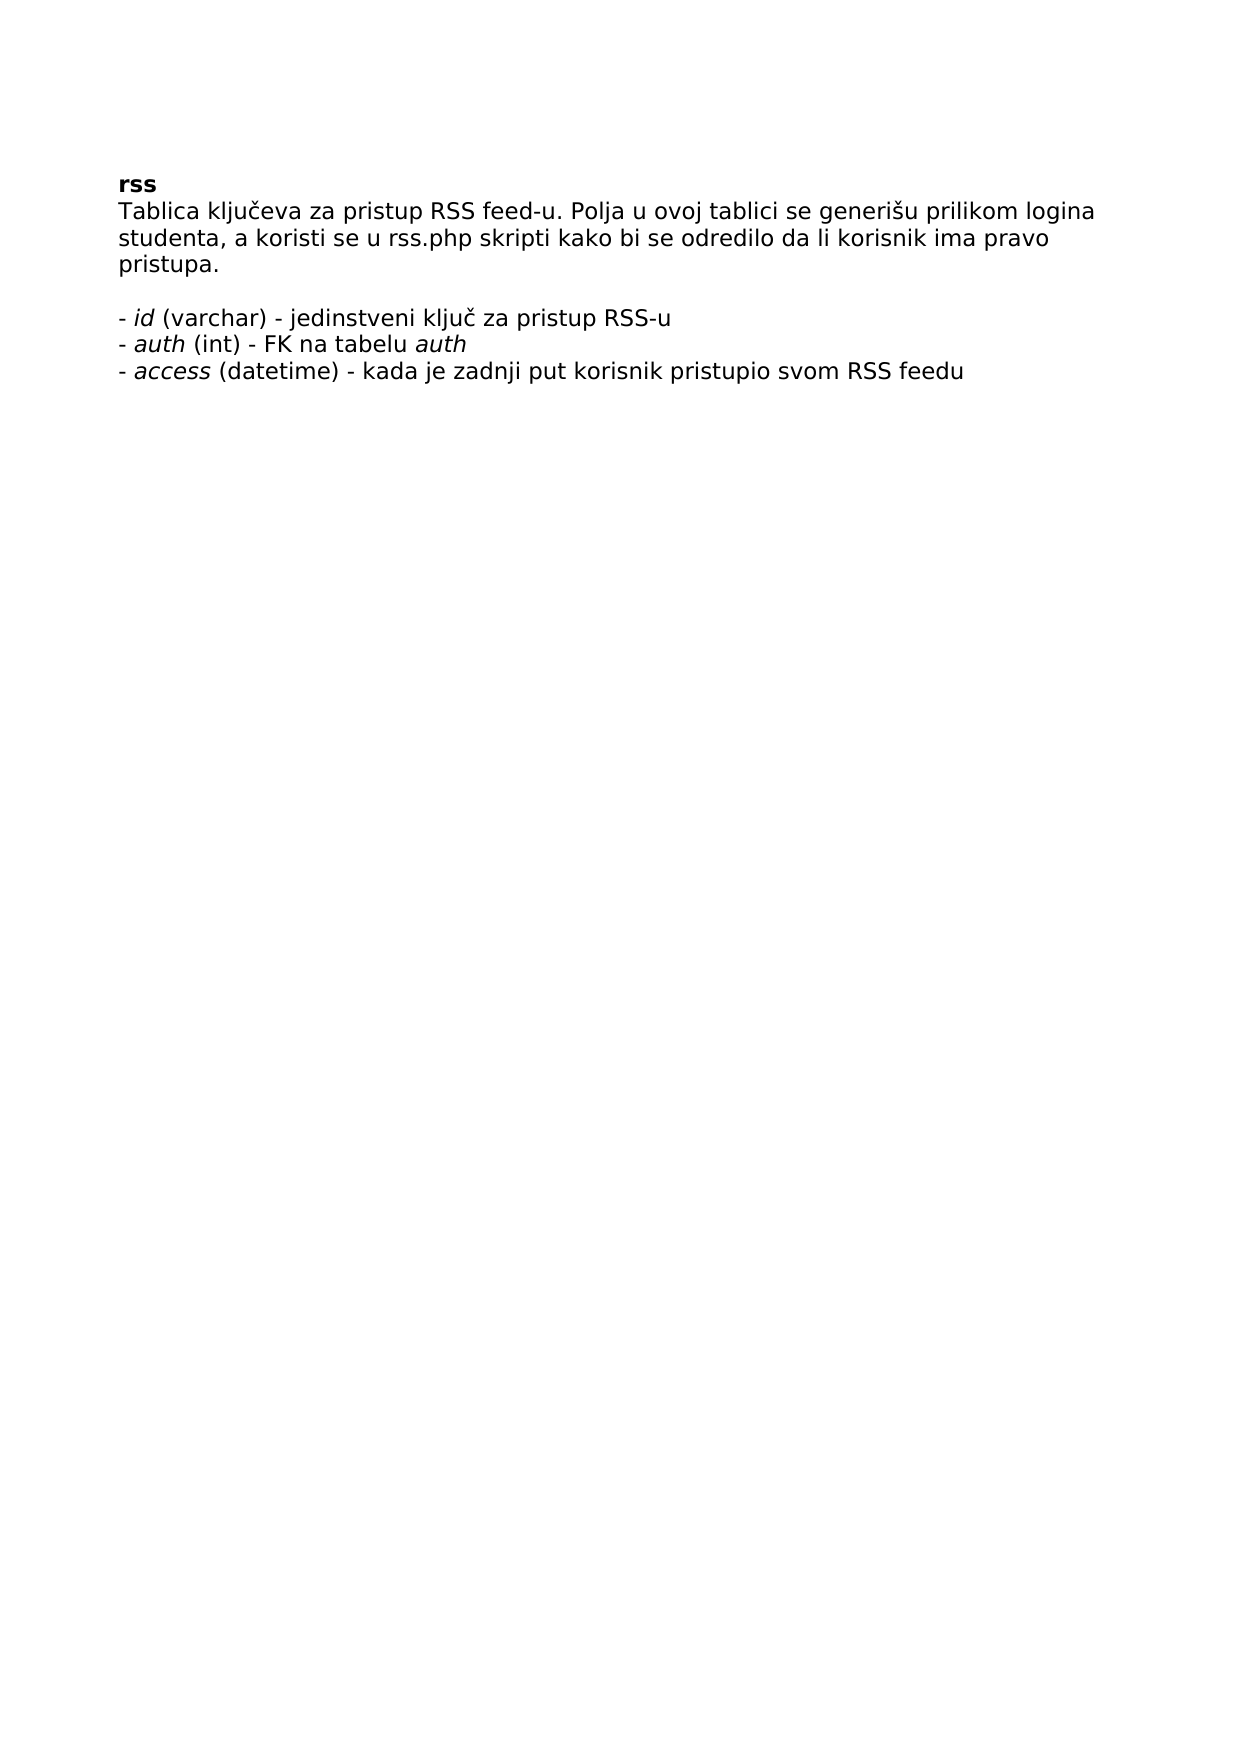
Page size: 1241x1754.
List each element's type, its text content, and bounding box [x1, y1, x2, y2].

text rss [118, 171, 1122, 198]
text - access (datetime) - kada je zadnji put korisnik pristupio svom RSS feedu [118, 358, 1122, 385]
text Tablica ključeva za pristup RSS feed-u. Polja u ovoj tablici se generišu prilikom logina studenta, a koristi se u rss.php skripti kako bi se odredilo da li korisnik ima pravo pristupa. [118, 198, 1122, 278]
text - auth (int) - FK na tabelu auth [118, 331, 1122, 358]
text - id (varchar) - jedinstveni ključ za pristup RSS-u [118, 305, 1122, 331]
